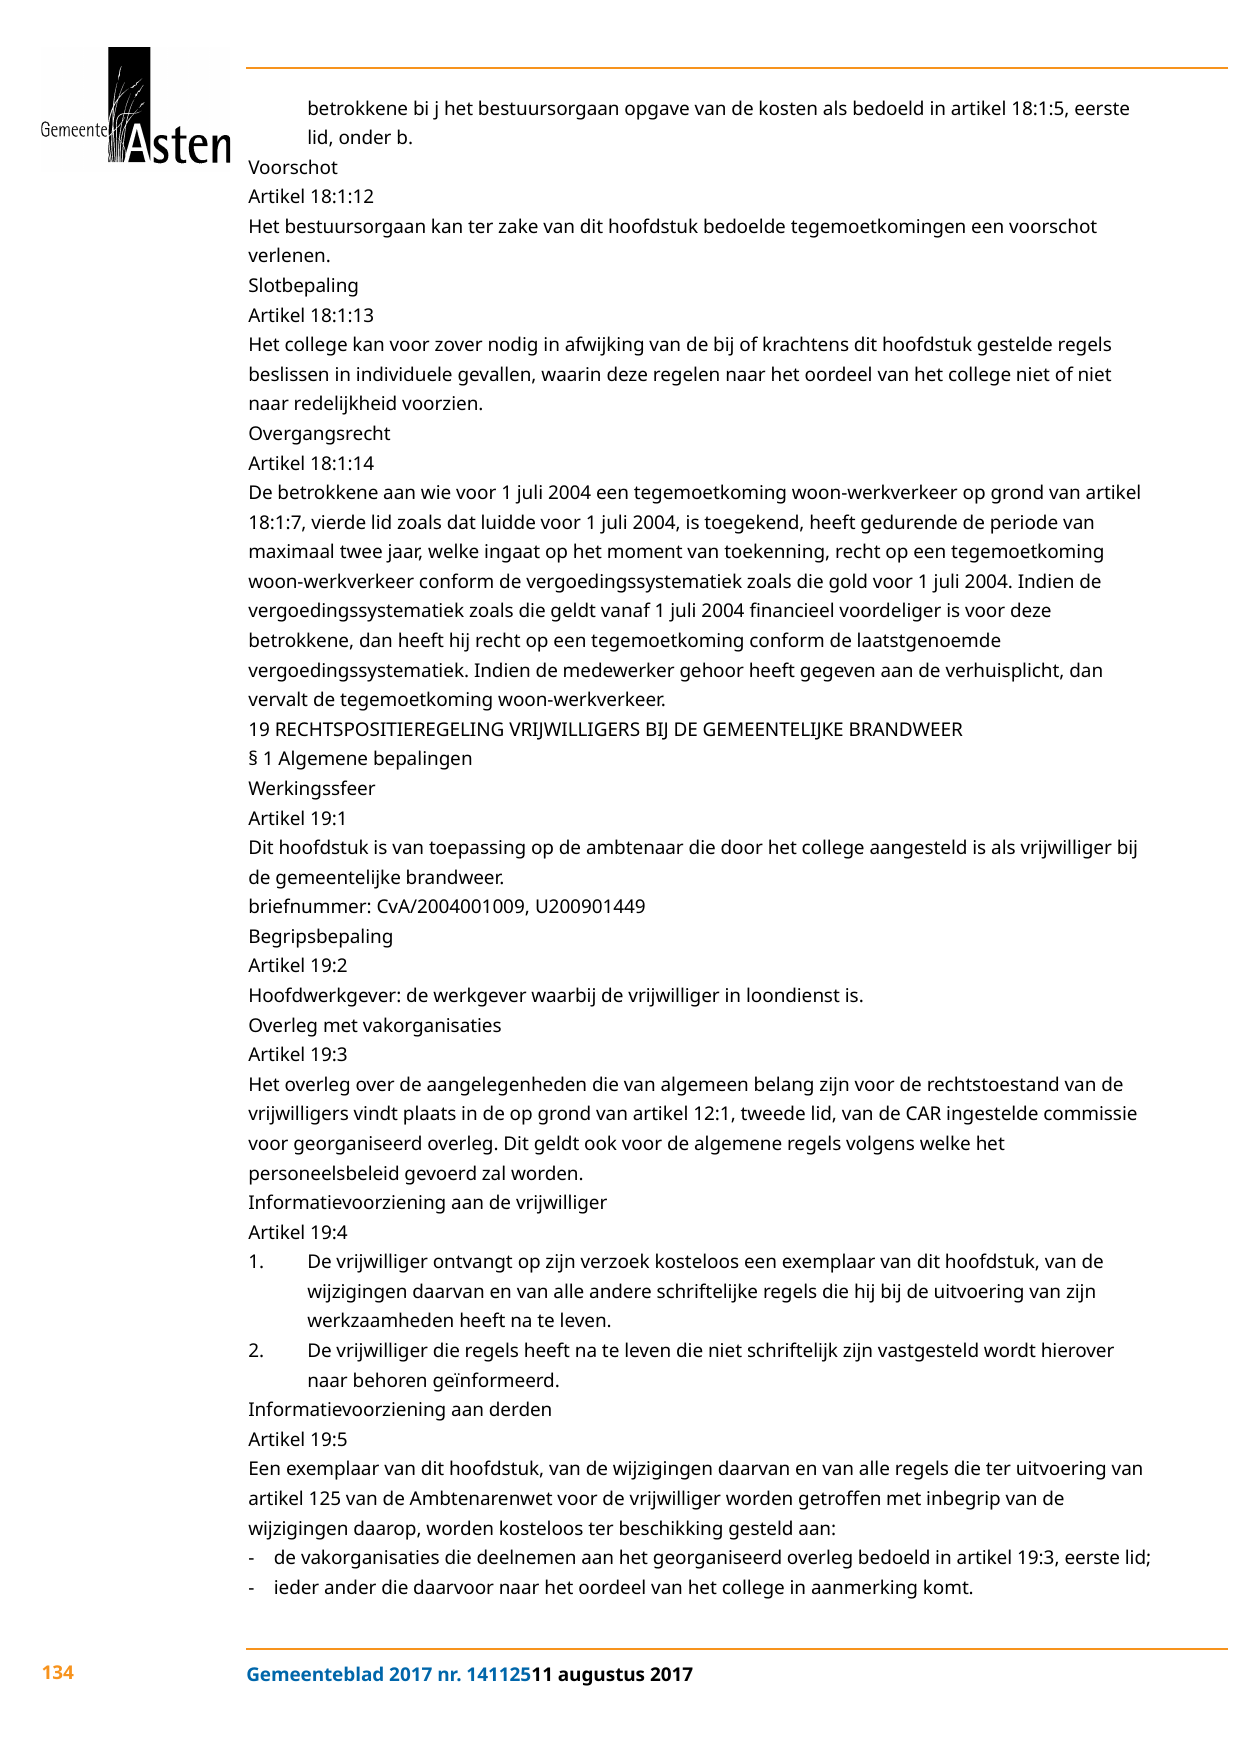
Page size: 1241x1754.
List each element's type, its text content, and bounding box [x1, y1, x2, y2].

text Artikel 19:3 [248, 1041, 1152, 1067]
text De betrokkene aan wie voor 1 juli 2004 een tegemoetkoming woon-werkverkeer op grond van artikel 18:1:7, vierde lid zoals dat luidde voor 1 juli 2004, is toegekend, heeft gedurende de periode van maximaal twee jaar, welke ingaat op het moment van toekenning, recht op een tegemoetkoming woon-werkverkeer conform de vergoedingssystematiek zoals die gold voor 1 juli 2004. Indien de vergoedingssystematiek zoals die geldt vanaf 1 juli 2004 financieel voordeliger is voor deze betrokkene, dan heeft hij recht op een tegemoetkoming conform de laatstgenoemde vergoedingssystematiek. Indien de medewerker gehoor heeft gegeven aan de verhuisplicht, dan vervalt de tegemoetkoming woon-werkverkeer. [248, 479, 1152, 712]
text 19 RECHTSPOSITIEREGELING VRIJWILLIGERS BIJ DE GEMEENTELIJKE BRANDWEER [248, 716, 1152, 742]
text Artikel 18:1:12 [248, 183, 1152, 209]
text Werkingssfeer [248, 775, 1152, 801]
text Artikel 19:4 [248, 1219, 1152, 1245]
text Het bestuursorgaan kan ter zake van dit hoofdstuk bedoelde tegemoetkomingen een voorschot verlenen. [248, 213, 1152, 268]
text Het college kan voor zover nodig in afwijking van de bij of krachtens dit hoofdstuk gestelde regels beslissen in individuele gevallen, waarin deze regelen naar het oordeel van het college niet of niet naar redelijkheid voorzien. [248, 331, 1152, 416]
list De vrijwilliger die regels heeft na te leven die niet schriftelijk zijn vastgesteld wordt hierover naar behoren geïnformeerd. [248, 1337, 1152, 1393]
text Het overleg over de aangelegenheden die van algemeen belang zijn voor de rechtstoestand van de vrijwilligers vindt plaats in de op grond van artikel 12:1, tweede lid, van de CAR ingestelde commissie voor georganiseerd overleg. Dit geldt ook voor de algemene regels volgens welke het personeelsbeleid gevoerd zal worden. [248, 1071, 1152, 1186]
text Een exemplaar van dit hoofdstuk, van de wijzigingen daarvan en van alle regels die ter uitvoering van artikel 125 van de Ambtenarenwet voor de vrijwilliger worden getroffen met inbegrip van de wijzigingen daarop, worden kosteloos ter beschikking gesteld aan: [248, 1456, 1152, 1541]
text Hoofdwerkgever: de werkgever waarbij de vrijwilliger in loondienst is. [248, 982, 1152, 1008]
text Slotbepaling [248, 272, 1152, 298]
list betrokkene bi j het bestuursorgaan opgave van de kosten als bedoeld in artikel 18:1:5, eerste lid, onder b. [248, 95, 1152, 150]
text Artikel 18:1:13 [248, 302, 1152, 328]
list De vrijwilliger ontvangt op zijn verzoek kosteloos een exemplaar van dit hoofdstuk, van de wijzigingen daarvan en van alle andere schriftelijke regels die hij bij de uitvoering van zijn werkzaamheden heeft na te leven. [248, 1248, 1152, 1333]
text Informatievoorziening aan derden [248, 1396, 1152, 1422]
text Artikel 19:5 [248, 1426, 1152, 1452]
text Overgangsrecht [248, 420, 1152, 446]
text - de vakorganisaties die deelnemen aan het georganiseerd overleg bedoeld in artikel 19:3, eerste lid; [248, 1544, 1152, 1570]
text Overleg met vakorganisaties [248, 1012, 1152, 1038]
text Begripsbepaling [248, 923, 1152, 949]
text Informatievoorziening aan de vrijwilliger [248, 1189, 1152, 1215]
text Artikel 18:1:14 [248, 450, 1152, 476]
picture [41, 47, 231, 172]
text - ieder ander die daarvoor naar het oordeel van het college in aanmerking komt. [248, 1574, 1152, 1600]
text Artikel 19:1 [248, 805, 1152, 831]
text briefnummer: CvA/2004001009, U200901449 [248, 893, 1152, 919]
text § 1 Algemene bepalingen [248, 746, 1152, 771]
text Voorschot [248, 154, 1152, 180]
text Dit hoofdstuk is van toepassing op de ambtenaar die door het college aangesteld is als vrijwilliger bij de gemeentelijke brandweer. [248, 834, 1152, 890]
text Artikel 19:2 [248, 953, 1152, 978]
